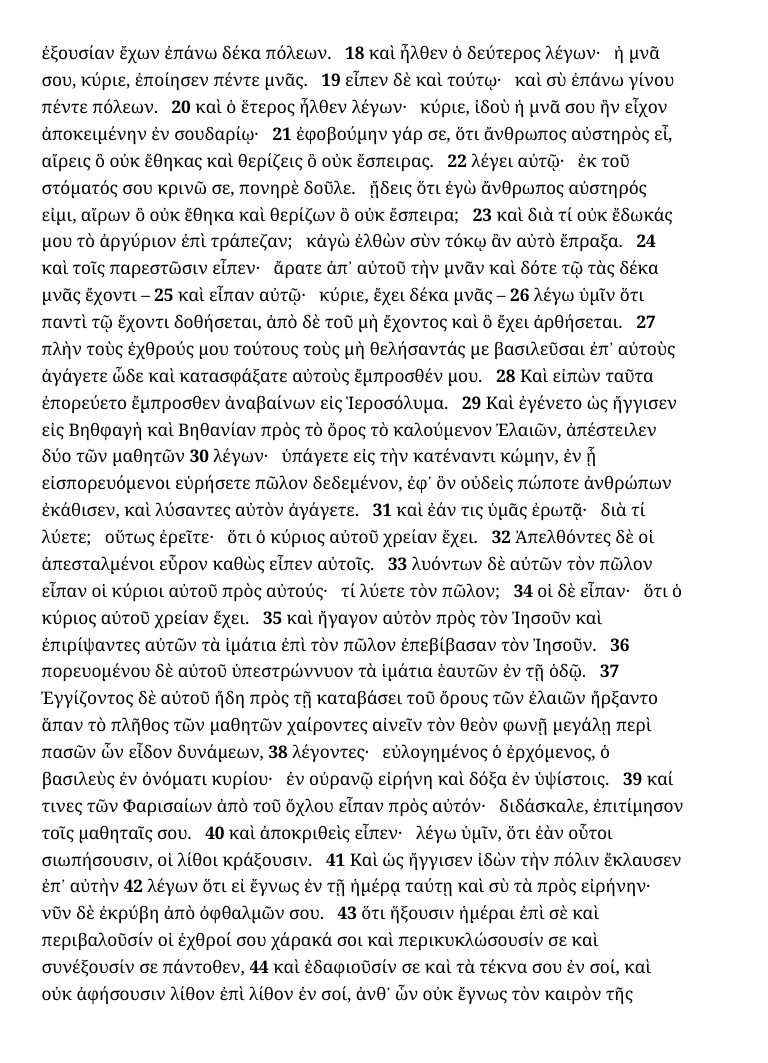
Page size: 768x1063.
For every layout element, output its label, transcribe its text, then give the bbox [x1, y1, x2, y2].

text ἐξουσίαν ἔχων ἐπάνω δέκα πόλεων. 18 καὶ ἦλθεν ὁ δεύτερος λέγων· ἡ μνᾶ σου, κύριε, ἐποίησεν πέντε μνᾶς. 19 εἶπεν δὲ καὶ τούτῳ· καὶ σὺ ἐπάνω γίνου πέντε πόλεων. 20 καὶ ὁ ἕτερος ἦλθεν λέγων· κύριε, ἰδοὺ ἡ μνᾶ σου ἣν εἶχον ἀποκειμένην ἐν σουδαρίῳ· 21 ἐφοβούμην γάρ σε, ὅτι ἄνθρωπος αὐστηρὸς εἶ, αἴρεις ὃ οὐκ ἔθηκας καὶ θερίζεις ὃ οὐκ ἔσπειρας. 22 λέγει αὐτῷ· ἐκ τοῦ στόματός σου κρινῶ σε, πονηρὲ δοῦλε. ᾔδεις ὅτι ἐγὼ ἄνθρωπος αὐστηρός εἰμι, αἴρων ὃ οὐκ ἔθηκα καὶ θερίζων ὃ οὐκ ἔσπειρα; 23 καὶ διὰ τί οὐκ ἔδωκάς μου τὸ ἀργύριον ἐπὶ τράπεζαν; κἀγὼ ἐλθὼν σὺν τόκῳ ἂν αὐτὸ ἔπραξα. 24 καὶ τοῖς παρεστῶσιν εἶπεν· ἄρατε ἀπ᾽ αὐτοῦ τὴν μνᾶν καὶ δότε τῷ τὰς δέκα μνᾶς ἔχοντι – 25 καὶ εἶπαν αὐτῷ· κύριε, ἔχει δέκα μνᾶς – 26 λέγω ὑμῖν ὅτι παντὶ τῷ ἔχοντι δοθήσεται, ἀπὸ δὲ τοῦ μὴ ἔχοντος καὶ ὃ ἔχει ἀρθήσεται. 27 πλὴν τοὺς ἐχθρούς μου τούτους τοὺς μὴ θελήσαντάς με βασιλεῦσαι ἐπ᾽ αὐτοὺς ἀγάγετε ὧδε καὶ κατασφάξατε αὐτοὺς ἔμπροσθέν μου. 28 Καὶ εἰπὼν ταῦτα ἐπορεύετο ἔμπροσθεν ἀναβαίνων εἰς Ἱεροσόλυμα. 29 Καὶ ἐγένετο ὡς ἤγγισεν εἰς Βηθφαγὴ καὶ Βηθανίαν πρὸς τὸ ὄρος τὸ καλούμενον Ἐλαιῶν, ἀπέστειλεν δύο τῶν μαθητῶν 30 λέγων· ὑπάγετε εἰς τὴν κατέναντι κώμην, ἐν ᾗ εἰσπορευόμενοι εὑρήσετε πῶλον δεδεμένον, ἐφ᾽ ὃν οὐδεὶς πώποτε ἀνθρώπων ἐκάθισεν, καὶ λύσαντες αὐτὸν ἀγάγετε. 31 καὶ ἐάν τις ὑμᾶς ἐρωτᾷ· διὰ τί λύετε; οὕτως ἐρεῖτε· ὅτι ὁ κύριος αὐτοῦ χρείαν ἔχει. 32 Ἀπελθόντες δὲ οἱ ἀπεσταλμένοι εὗρον καθὼς εἶπεν αὐτοῖς. 33 λυόντων δὲ αὐτῶν τὸν πῶλον εἶπαν οἱ κύριοι αὐτοῦ πρὸς αὐτούς· τί λύετε τὸν πῶλον; 34 οἱ δὲ εἶπαν· ὅτι ὁ κύριος αὐτοῦ χρείαν ἔχει. 35 καὶ ἤγαγον αὐτὸν πρὸς τὸν Ἰησοῦν καὶ ἐπιρίψαντες αὐτῶν τὰ ἱμάτια ἐπὶ τὸν πῶλον ἐπεβίβασαν τὸν Ἰησοῦν. 36 πορευομένου δὲ αὐτοῦ ὑπεστρώννυον τὰ ἱμάτια ἑαυτῶν ἐν τῇ ὁδῷ. 37 Ἐγγίζοντος δὲ αὐτοῦ ἤδη πρὸς τῇ καταβάσει τοῦ ὄρους τῶν ἐλαιῶν ἤρξαντο ἅπαν τὸ πλῆθος τῶν μαθητῶν χαίροντες αἰνεῖν τὸν θεὸν φωνῇ μεγάλῃ περὶ πασῶν ὧν εἶδον δυνάμεων, 38 λέγοντες· εὐλογημένος ὁ ἐρχόμενος, ὁ βασιλεὺς ἐν ὀνόματι κυρίου· ἐν οὐρανῷ εἰρήνη καὶ δόξα ἐν ὑψίστοις. 39 καί τινες τῶν Φαρισαίων ἀπὸ τοῦ ὄχλου εἶπαν πρὸς αὐτόν· διδάσκαλε, ἐπιτίμησον τοῖς μαθηταῖς σου. 40 καὶ ἀποκριθεὶς εἶπεν· λέγω ὑμῖν, ὅτι ἐὰν οὗτοι σιωπήσουσιν, οἱ λίθοι κράξουσιν. 41 Καὶ ὡς ἤγγισεν ἰδὼν τὴν πόλιν ἔκλαυσεν ἐπ᾽ αὐτὴν 42 λέγων ὅτι εἰ ἔγνως ἐν τῇ ἡμέρᾳ ταύτῃ καὶ σὺ τὰ πρὸς εἰρήνην· νῦν δὲ ἐκρύβη ἀπὸ ὀφθαλμῶν σου. 43 ὅτι ἥξουσιν ἡμέραι ἐπὶ σὲ καὶ περιβαλοῦσίν οἱ ἐχθροί σου χάρακά σοι καὶ περικυκλώσουσίν σε καὶ συνέξουσίν σε πάντοθεν, 44 καὶ ἐδαφιοῦσίν σε καὶ τὰ τέκνα σου ἐν σοί, καὶ οὐκ ἀφήσουσιν λίθον ἐπὶ λίθον ἐν σοί, ἀνθ᾽ ὧν οὐκ ἔγνως τὸν καιρὸν τῆς [41, 41, 685, 1005]
